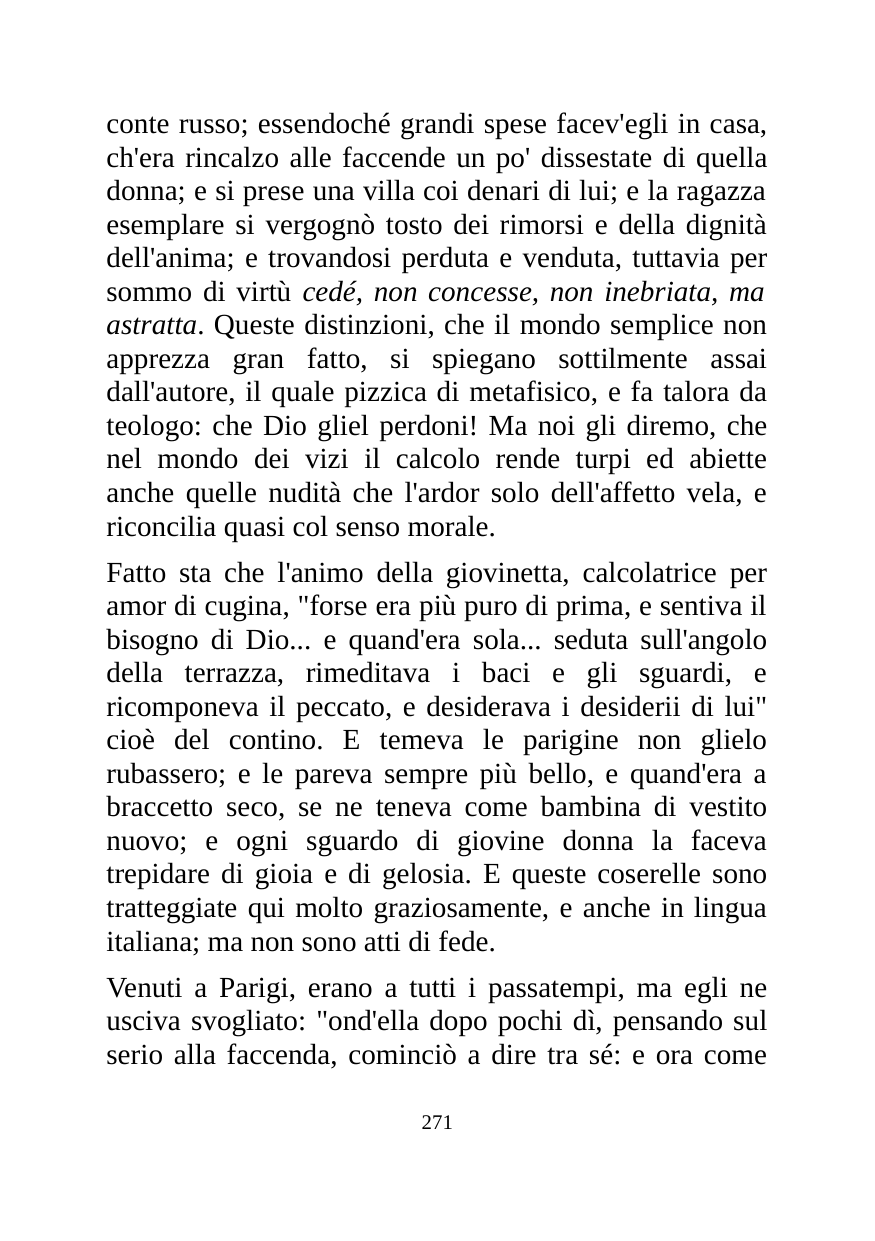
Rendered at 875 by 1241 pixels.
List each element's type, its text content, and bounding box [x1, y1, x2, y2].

text Fatto sta che l'animo della giovinetta, calcolatrice per amor di cugina, "forse era più puro di prima, e sentiva il bisogno di Dio... e quand'era sola... seduta sull'angolo della terrazza, rimeditava i baci e gli sguardi, e ricomponeva il peccato, e desiderava i desiderii di lui" cioè del contino. E temeva le parigine non glielo rubassero; e le pareva sempre più bello, e quand'era a braccetto seco, se ne teneva come bambina di vestito nuovo; e ogni sguardo di giovine donna la faceva trepidare di gioia e di gelosia. E queste coserelle sono tratteggiate qui molto graziosamente, e anche in lingua italiana; ma non sono atti di fede. [106, 555, 768, 957]
text conte russo; essendoché grandi spese facev'egli in casa, ch'era rincalzo alle faccende un po' dissestate di quella donna; e si prese una villa coi denari di lui; e la ragazza esemplare si vergognò tosto dei rimorsi e della dignità dell'anima; e trovandosi perduta e venduta, tuttavia per sommo di virtù cedé, non concesse, non inebriata, ma astratta. Queste distinzioni, che il mondo semplice non apprezza gran fatto, si spiegano sottilmente assai dall'autore, il quale pizzica di metafisico, e fa talora da teologo: che Dio gliel perdoni! Ma noi gli diremo, che nel mondo dei vizi il calcolo rende turpi ed abiette anche quelle nudità che l'ardor solo dell'affetto vela, e riconcilia quasi col senso morale. [106, 106, 768, 542]
text Venuti a Parigi, erano a tutti i passatempi, ma egli ne usciva svogliato: "ond'ella dopo pochi dì, pensando sul serio alla faccenda, cominciò a dire tra sé: e ora come [106, 970, 768, 1070]
